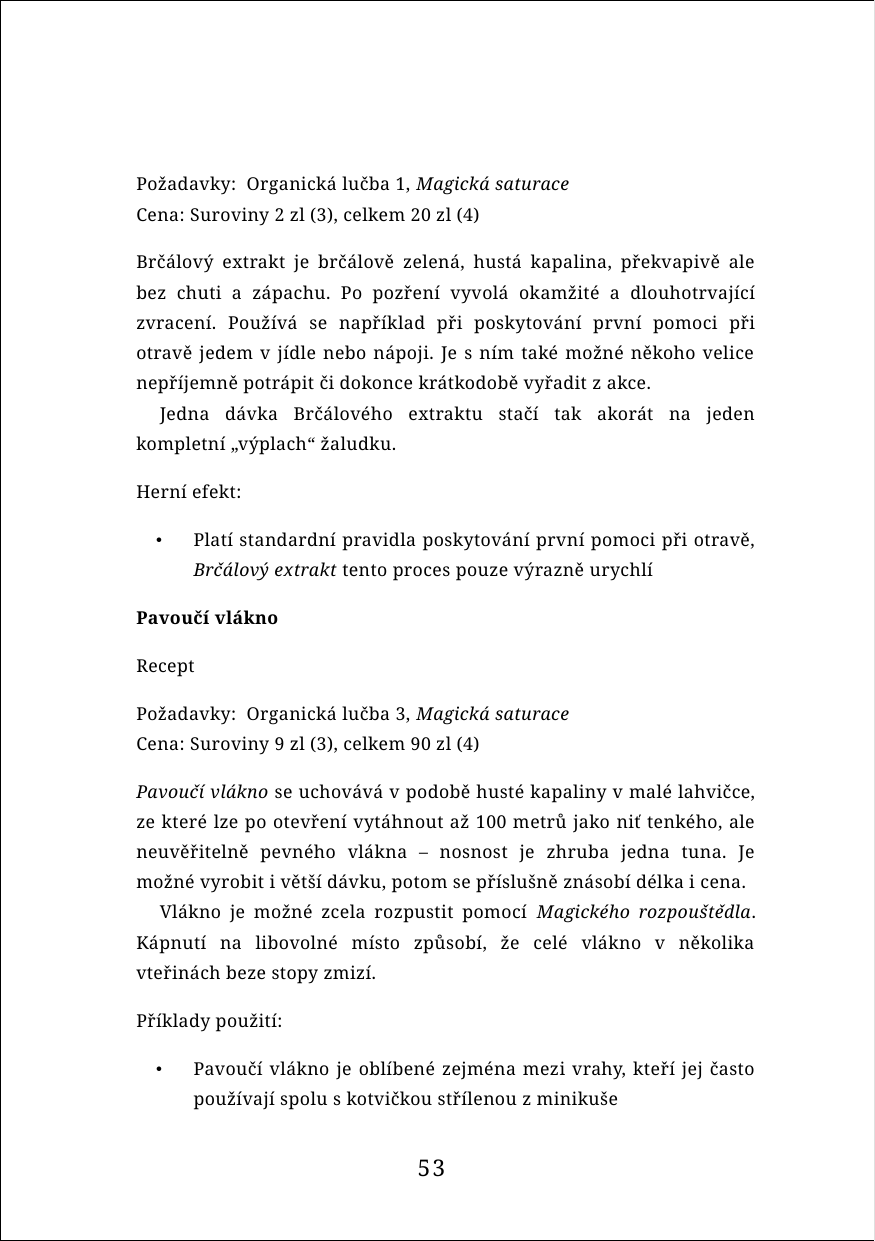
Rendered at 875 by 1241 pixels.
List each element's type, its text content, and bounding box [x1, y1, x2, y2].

text Recept [136, 653, 756, 677]
list Platí standardní pravidla poskytování první pomoci při otravě, Brčálový extrakt tento proces pouze výrazně urychlí [156, 527, 756, 581]
list Pavoučí vlákno je oblíbené zejména mezi vrahy, kteří jej často používají spolu s kotvičkou střílenou z minikuše [156, 1056, 756, 1111]
text Požadavky: Organická lučba 1, Magická saturace Cena: Suroviny 2 zl (3), celkem 20 zl (4) [136, 172, 756, 226]
text Pavoučí vlákno se uchovává v podobě husté kapaliny v malé lahvičce, ze které lze po otevření vytáhnout až 100 metrů jako niť tenkého, ale neuvěřitelně pevného vlákna – nosnost je zhruba jedna tuna. Je možné vyrobit i větší dávku, potom se příslušně znásobí délka i cena. Vlákno je možné zcela rozpustit pomocí Magického rozpouštědla. Kápnutí na libovolné místo způsobí, že celé vlákno v několika vteřinách beze stopy zmizí. [136, 779, 756, 984]
text Herní efekt: [136, 479, 756, 503]
text Požadavky: Organická lučba 3, Magická saturace Cena: Suroviny 9 zl (3), celkem 90 zl (4) [136, 701, 756, 755]
text Pavoučí vlákno [136, 605, 756, 629]
text Brčálový extrakt je brčálově zelená, hustá kapalina, překvapivě ale bez chuti a zápachu. Po pozření vyvolá okamžité a dlouhotrvající zvracení. Používá se například při poskytování první pomoci při otravě jedem v jídle nebo nápoji. Je s ním také možné někoho velice nepříjemně potrápit či dokonce krátkodobě vyřadit z akce. Jedna dávka Brčálového extraktu stačí tak akorát na jeden kompletní „výplach“ žaludku. [136, 250, 756, 455]
text Příklady použití: [136, 1008, 756, 1032]
